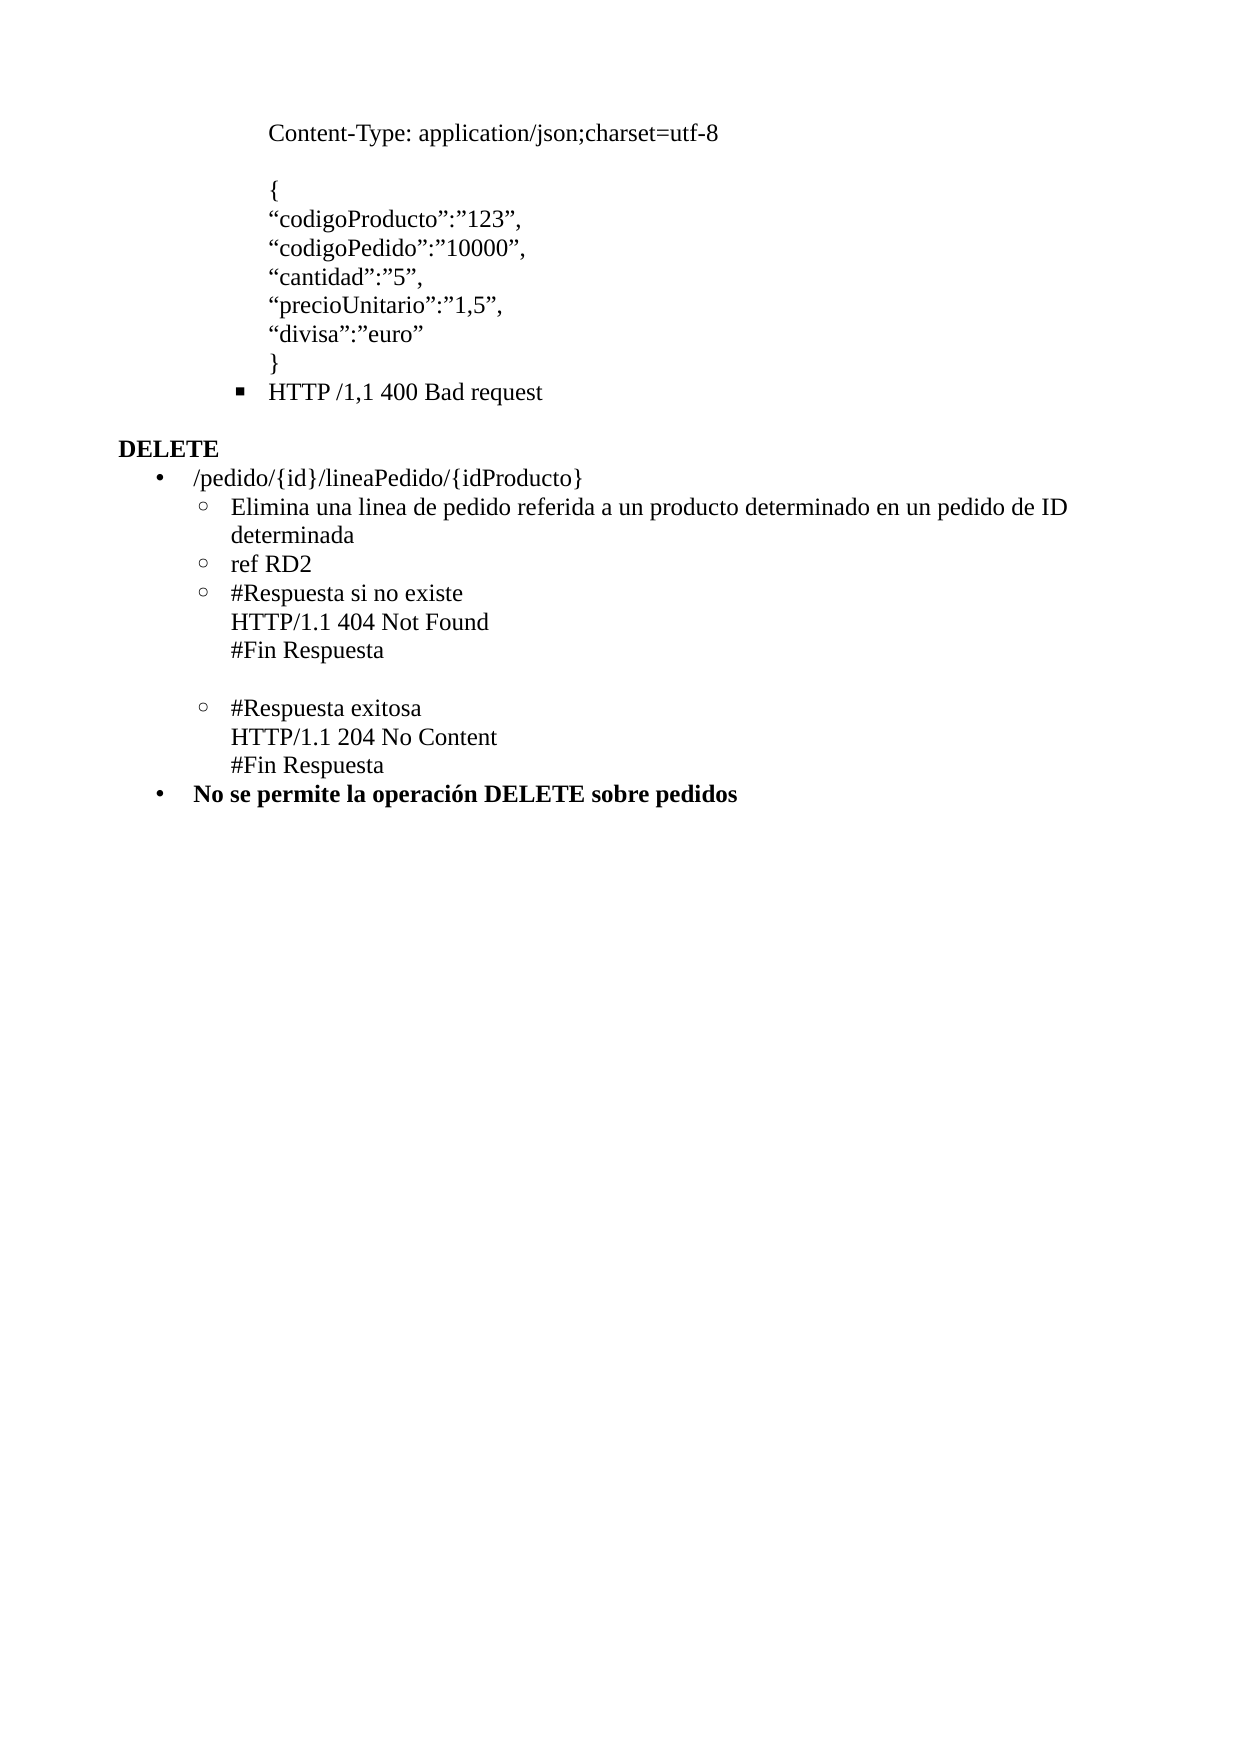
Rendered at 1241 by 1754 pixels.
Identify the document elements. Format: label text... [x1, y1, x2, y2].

list #Fin Respuesta [193, 751, 1122, 779]
list #Respuesta exitosa [193, 693, 1122, 722]
list HTTP /1,1 400 Bad request [231, 377, 1122, 406]
text DELETE [118, 434, 1122, 463]
list Elimina una linea de pedido referida a un producto determinado en un pedido de ID determinada [193, 492, 1122, 549]
list “precioUnitario”:”1,5”, [231, 291, 1122, 319]
list “codigoPedido”:”10000”, [231, 233, 1122, 262]
list Content-Type: application/json;charset=utf-8 [231, 118, 1122, 147]
list HTTP/1.1 204 No Content [193, 722, 1122, 751]
list #Respuesta si no existe [193, 578, 1122, 607]
list No se permite la operación DELETE sobre pedidos [156, 779, 1122, 808]
list “cantidad”:”5”, [231, 262, 1122, 291]
list ref RD2 [193, 549, 1122, 578]
list /pedido/{id}/lineaPedido/{idProducto} [156, 463, 1122, 492]
list } [231, 348, 1122, 377]
list { [231, 176, 1122, 204]
list HTTP/1.1 404 Not Found [193, 607, 1122, 636]
list #Fin Respuesta [193, 636, 1122, 664]
list “codigoProducto”:”123”, [231, 204, 1122, 233]
list “divisa”:”euro” [231, 319, 1122, 348]
